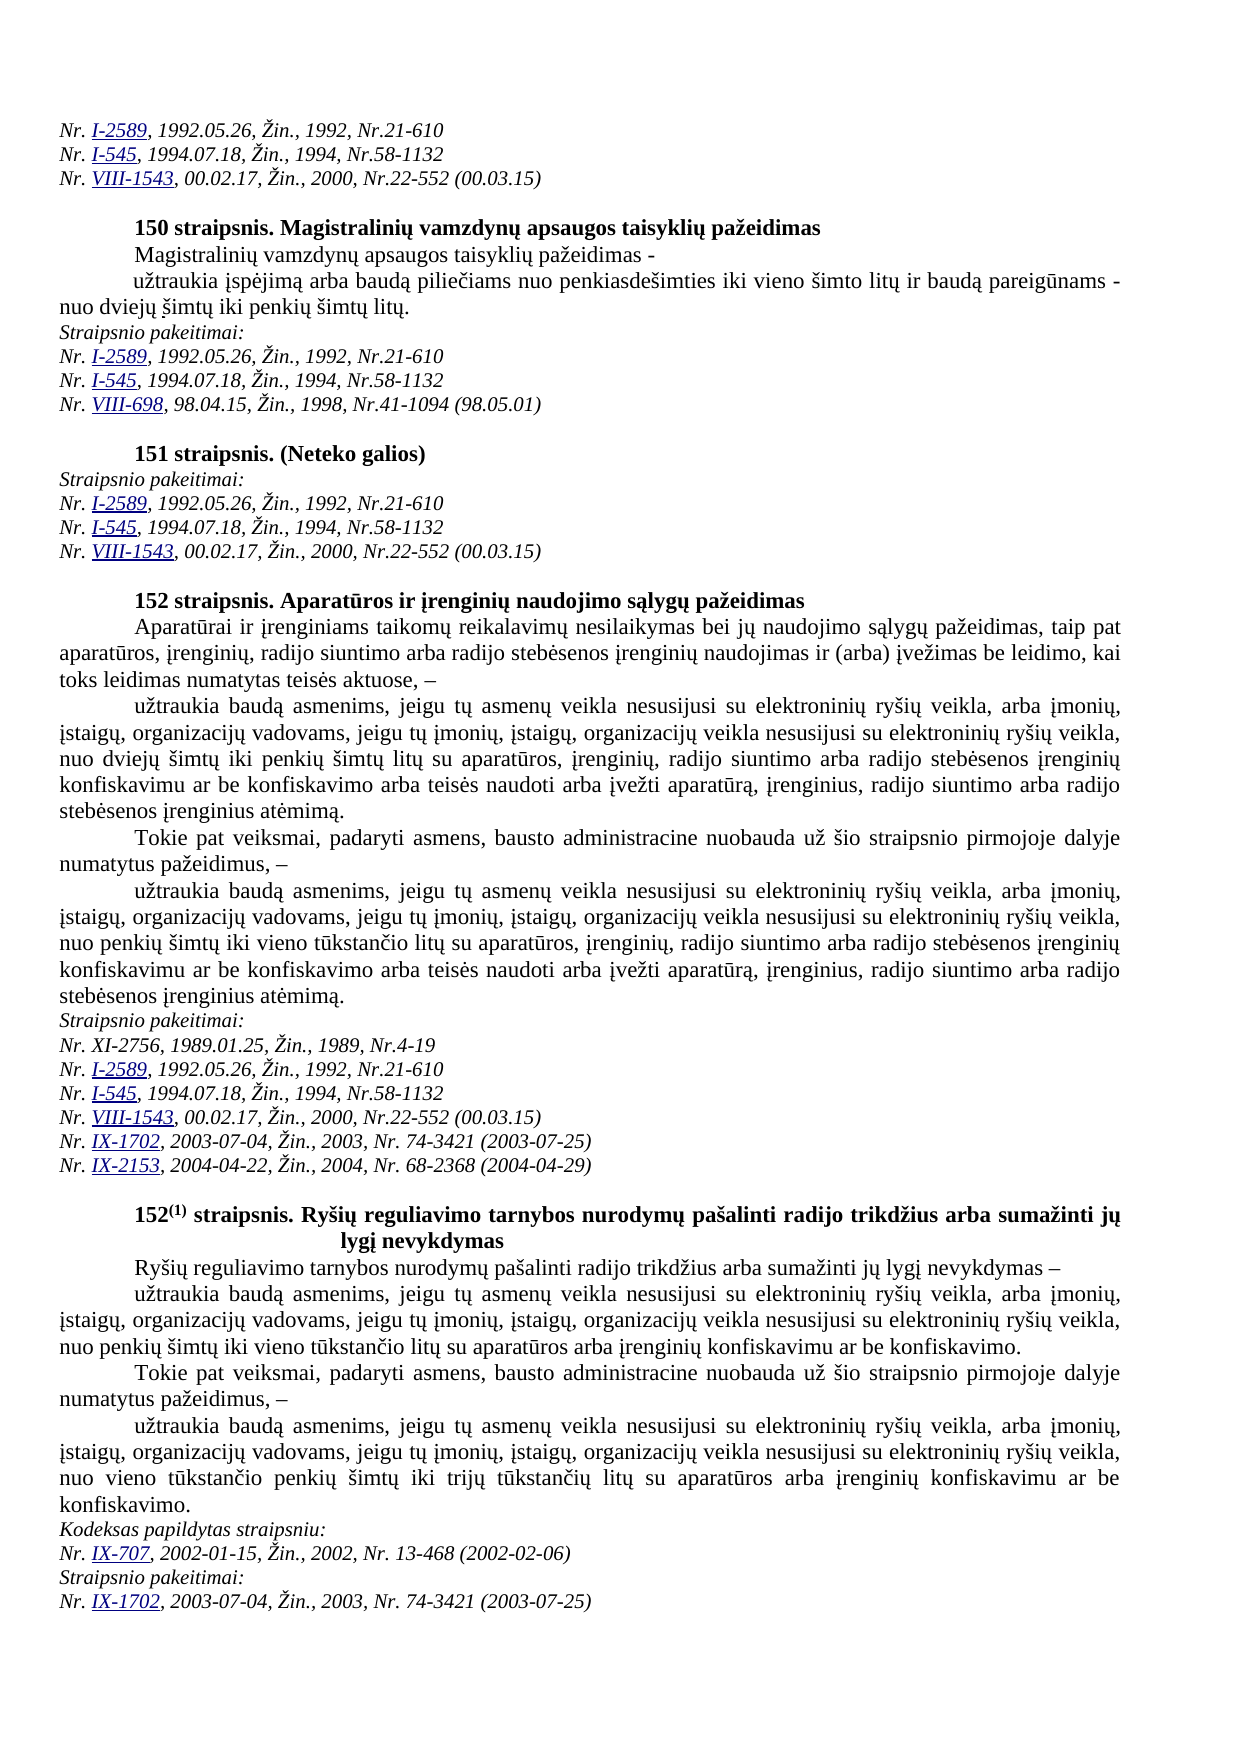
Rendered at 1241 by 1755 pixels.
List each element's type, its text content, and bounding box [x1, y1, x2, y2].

text 152 straipsnis. Aparatūros ir įrenginių naudojimo sąlygų pažeidimas [134, 587, 1122, 613]
text Ryšių reguliavimo tarnybos nurodymų pašalinti radijo trikdžius arba sumažinti jų lygį nevykdymas – [59, 1254, 1122, 1280]
text Nr. XI-2756, 1989.01.25, Žin., 1989, Nr.4-19 [59, 1032, 1122, 1057]
text Nr. I-2589, 1992.05.26, Žin., 1992, Nr.21-610 [59, 491, 1122, 514]
text Nr. I-2589, 1992.05.26, Žin., 1992, Nr.21-610 [59, 118, 1122, 142]
text Kodeksas papildytas straipsniu: [59, 1517, 1122, 1541]
text Nr. I-545, 1994.07.18, Žin., 1994, Nr.58-1132 [59, 1081, 1122, 1105]
text Straipsnio pakeitimai: [59, 1008, 1122, 1032]
text Nr. VIII-698, 98.04.15, Žin., 1998, Nr.41-1094 (98.05.01) [59, 392, 1122, 416]
text užtraukia įspėjimą arba baudą piliečiams nuo penkiasdešimties iki vieno šimto litų ir baudą pareigūnams - nuo dviejų šimtų iki penkių šimtų litų. [59, 267, 1122, 320]
text užtraukia baudą asmenims, jeigu tų asmenų veikla nesusijusi su elektroninių ryšių veikla, arba įmonių, įstaigų, organizacijų vadovams, jeigu tų įmonių, įstaigų, organizacijų veikla nesusijusi su elektroninių ryšių veikla, nuo penkių šimtų iki vieno tūkstančio litų su aparatūros arba įrenginių konfiskavimu ar be konfiskavimo. [59, 1280, 1122, 1359]
text Straipsnio pakeitimai: [59, 466, 1122, 491]
text Nr. VIII-1543, 00.02.17, Žin., 2000, Nr.22-552 (00.03.15) [59, 1105, 1122, 1129]
text Straipsnio pakeitimai: [59, 1565, 1122, 1589]
text Nr. VIII-1543, 00.02.17, Žin., 2000, Nr.22-552 (00.03.15) [59, 166, 1122, 190]
text Nr. IX-2153, 2004-04-22, Žin., 2004, Nr. 68-2368 (2004-04-29) [59, 1153, 1122, 1177]
text 152(1) straipsnis. Ryšių reguliavimo tarnybos nurodymų pašalinti radijo trikdžius arba sumažinti jų lygį nevykdymas [134, 1201, 1122, 1254]
text 151 straipsnis. (Neteko galios) [59, 440, 1122, 466]
text Nr. IX-1702, 2003-07-04, Žin., 2003, Nr. 74-3421 (2003-07-25) [59, 1589, 1122, 1613]
text Nr. I-545, 1994.07.18, Žin., 1994, Nr.58-1132 [59, 368, 1122, 392]
text Nr. VIII-1543, 00.02.17, Žin., 2000, Nr.22-552 (00.03.15) [59, 539, 1122, 563]
text Aparatūrai ir įrenginiams taikomų reikalavimų nesilaikymas bei jų naudojimo sąlygų pažeidimas, taip pat aparatūros, įrenginių, radijo siuntimo arba radijo stebėsenos įrenginių naudojimas ir (arba) įvežimas be leidimo, kai toks leidimas numatytas teisės aktuose, – [59, 613, 1122, 692]
text Nr. IX-1702, 2003-07-04, Žin., 2003, Nr. 74-3421 (2003-07-25) [59, 1129, 1122, 1153]
text Tokie pat veiksmai, padaryti asmens, bausto administracine nuobauda už šio straipsnio pirmojoje dalyje numatytus pažeidimus, – [59, 824, 1122, 877]
text užtraukia baudą asmenims, jeigu tų asmenų veikla nesusijusi su elektroninių ryšių veikla, arba įmonių, įstaigų, organizacijų vadovams, jeigu tų įmonių, įstaigų, organizacijų veikla nesusijusi su elektroninių ryšių veikla, nuo penkių šimtų iki vieno tūkstančio litų su aparatūros, įrenginių, radijo siuntimo arba radijo stebėsenos įrenginių konfiskavimu ar be konfiskavimo arba teisės naudoti arba įvežti aparatūrą, įrenginius, radijo siuntimo arba radijo stebėsenos įrenginius atėmimą. [59, 877, 1122, 1008]
text 150 straipsnis. Magistralinių vamzdynų apsaugos taisyklių pažeidimas [59, 214, 1122, 241]
text Nr. I-545, 1994.07.18, Žin., 1994, Nr.58-1132 [59, 142, 1122, 166]
text Tokie pat veiksmai, padaryti asmens, bausto administracine nuobauda už šio straipsnio pirmojoje dalyje numatytus pažeidimus, – [59, 1359, 1122, 1412]
text užtraukia baudą asmenims, jeigu tų asmenų veikla nesusijusi su elektroninių ryšių veikla, arba įmonių, įstaigų, organizacijų vadovams, jeigu tų įmonių, įstaigų, organizacijų veikla nesusijusi su elektroninių ryšių veikla, nuo dviejų šimtų iki penkių šimtų litų su aparatūros, įrenginių, radijo siuntimo arba radijo stebėsenos įrenginių konfiskavimu ar be konfiskavimo arba teisės naudoti arba įvežti aparatūrą, įrenginius, radijo siuntimo arba radijo stebėsenos įrenginius atėmimą. [59, 692, 1122, 824]
text Nr. IX-707, 2002-01-15, Žin., 2002, Nr. 13-468 (2002-02-06) [59, 1541, 1122, 1565]
text užtraukia baudą asmenims, jeigu tų asmenų veikla nesusijusi su elektroninių ryšių veikla, arba įmonių, įstaigų, organizacijų vadovams, jeigu tų įmonių, įstaigų, organizacijų veikla nesusijusi su elektroninių ryšių veikla, nuo vieno tūkstančio penkių šimtų iki trijų tūkstančių litų su aparatūros arba įrenginių konfiskavimu ar be konfiskavimo. [59, 1412, 1122, 1517]
text Nr. I-545, 1994.07.18, Žin., 1994, Nr.58-1132 [59, 514, 1122, 539]
text Magistralinių vamzdynų apsaugos taisyklių pažeidimas - [59, 241, 1122, 267]
text Nr. I-2589, 1992.05.26, Žin., 1992, Nr.21-610 [59, 1057, 1122, 1081]
text Straipsnio pakeitimai: [59, 320, 1122, 344]
text Nr. I-2589, 1992.05.26, Žin., 1992, Nr.21-610 [59, 344, 1122, 368]
